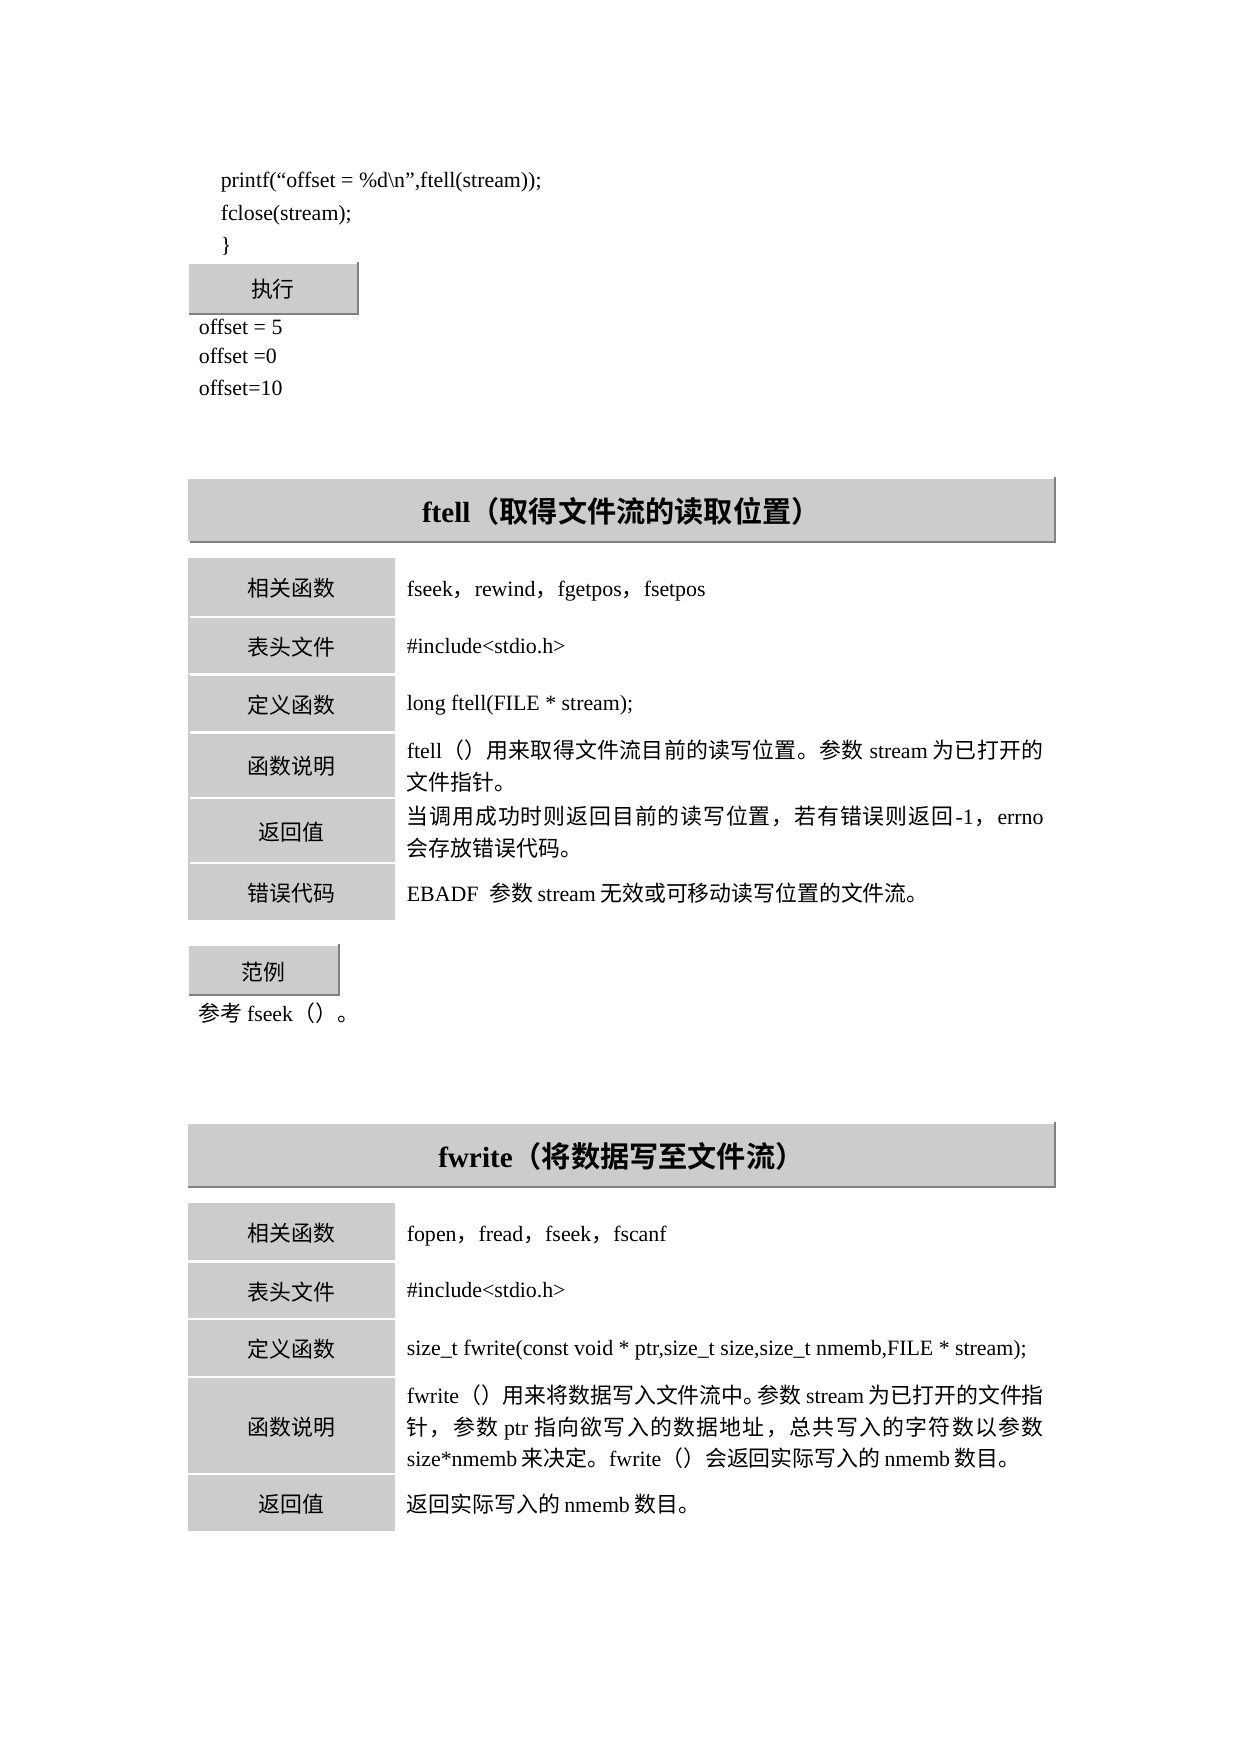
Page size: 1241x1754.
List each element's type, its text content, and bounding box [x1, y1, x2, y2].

table_cell 相关函数 [188, 558, 395, 616]
table_cell offset = 5 offset =0 offset=10 [188, 313, 1055, 412]
table_cell [188, 541, 1055, 558]
table_cell [359, 262, 1055, 313]
table_cell 相关函数 [188, 1203, 395, 1260]
table_header ftell（取得文件流的读取位置） [188, 479, 1054, 541]
table_cell 函数说明 [188, 731, 395, 797]
table_cell [340, 944, 1055, 994]
table_header fwrite（将数据写至文件流） [188, 1124, 1054, 1186]
table_cell 参考fseek（）。 [188, 994, 1055, 1057]
table_cell 范例 [189, 946, 338, 994]
table_cell fseek，rewind，fgetpos，fsetpos [395, 558, 1055, 616]
table_cell #include<stdio.h> [395, 1260, 1055, 1318]
table_cell ftell（）用来取得文件流目前的读写位置。参数stream为已打开的文件指针。 [395, 731, 1055, 797]
table_cell 返回值 [188, 797, 395, 862]
table_cell [188, 1188, 1055, 1203]
table_cell 函数说明 [188, 1378, 395, 1473]
table_cell 当调用成功时则返回目前的读写位置，若有错误则返回-1，errno会存放错误代码。 [395, 797, 1055, 862]
table_cell printf(“offset = %d\n”,ftell(stream)); fclose(stream); } [188, 162, 1055, 262]
table_cell 定义函数 [188, 674, 395, 731]
table_cell [188, 1531, 1055, 1557]
table_cell 返回值 [188, 1475, 395, 1531]
table_cell #include<stdio.h> [395, 616, 1055, 673]
table_cell long ftell(FILE * stream); [395, 674, 1055, 731]
table_cell 错误代码 [188, 862, 395, 920]
table_cell EBADF 参数stream无效或可移动读写位置的文件流。 [395, 862, 1055, 920]
table_cell [188, 920, 1055, 944]
table_cell 表头文件 [188, 616, 395, 673]
table_cell 定义函数 [188, 1320, 395, 1376]
table_cell fwrite（）用来将数据写入文件流中。参数stream为已打开的文件指针，参数ptr指向欲写入的数据地址，总共写入的字符数以参数size*nmemb来决定。fwrite（）会返回实际写入的nmemb数目。 [395, 1376, 1055, 1473]
table_cell size_t fwrite(const void * ptr,size_t size,size_t nmemb,FILE * stream); [395, 1318, 1055, 1376]
table_cell fopen，fread，fseek，fscanf [395, 1203, 1055, 1260]
table_cell 表头文件 [188, 1263, 395, 1318]
table_cell 执行 [189, 264, 357, 313]
table_cell 返回实际写入的nmemb数目。 [395, 1473, 1055, 1531]
